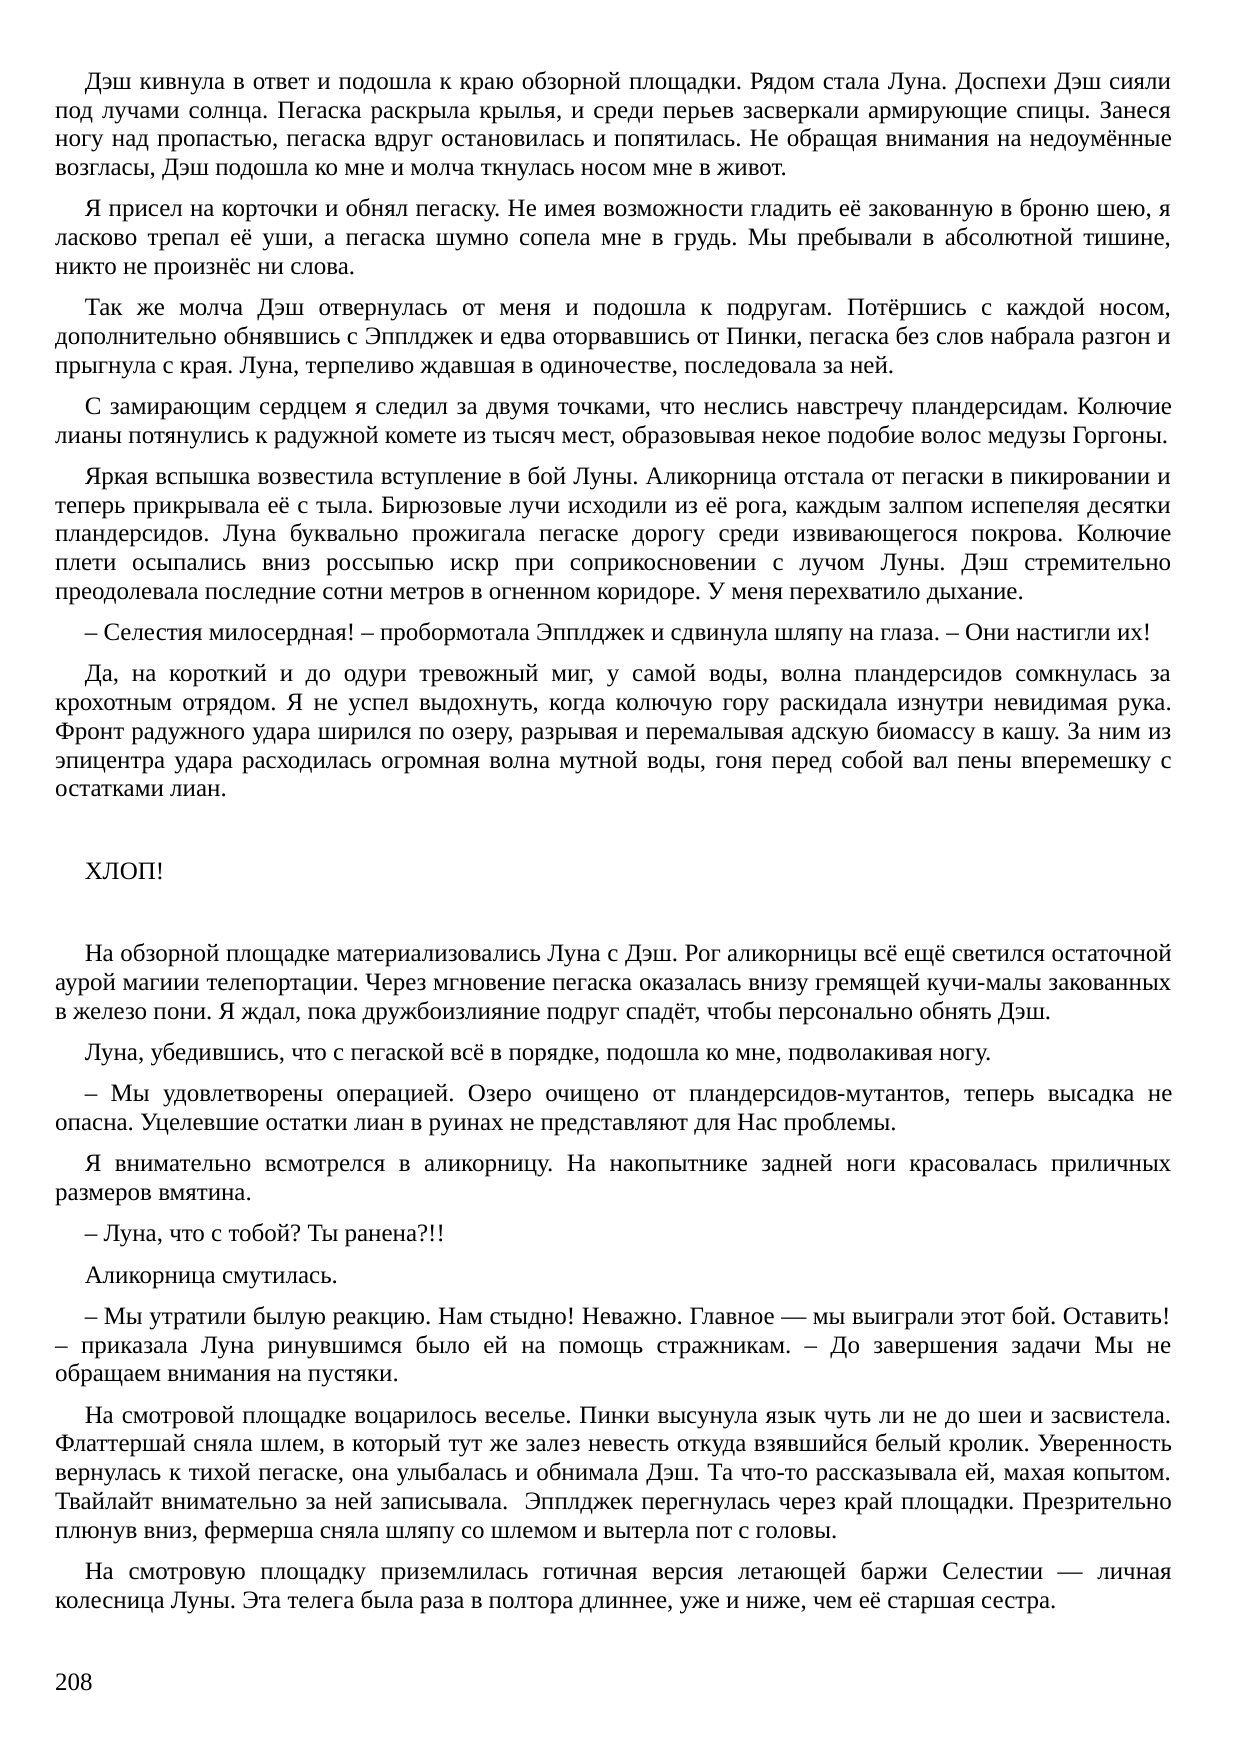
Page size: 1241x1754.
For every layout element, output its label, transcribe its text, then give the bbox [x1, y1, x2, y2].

text На обзорной площадке материализовались Луна с Дэш. Рог аликорницы всё ещё светился остаточной аурой магиии телепортации. Через мгновение пегаска оказалась внизу гремящей кучи-малы закованных в железо пони. Я ждал, пока дружбоизлияние подруг спадёт, чтобы персонально обнять Дэш. [55, 938, 1173, 1025]
text С замирающим сердцем я следил за двумя точками, что неслись навстречу пландерсидам. Колючие лианы потянулись к радужной комете из тысяч мест, образовывая некое подобие волос медузы Горгоны. [55, 391, 1173, 448]
text Да, на короткий и до одури тревожный миг, у самой воды, волна пландерсидов сомкнулась за крохотным отрядом. Я не успел выдохнуть, когда колючую гору раскидала изнутри невидимая рука. Фронт радужного удара ширился по озеру, разрывая и перемалывая адскую биомассу в кашу. За ним из эпицентра удара расходилась огромная волна мутной воды, гоня перед собой вал пены вперемешку с остатками лиан. [55, 658, 1173, 802]
text Я внимательно всмотрелся в аликорницу. На накопытнике задней ноги красовалась приличных размеров вмятина. [55, 1148, 1173, 1206]
text – Мы удовлетворены операцией. Озеро очищено от пландерсидов-мутантов, теперь высадка не опасна. Уцелевшие остатки лиан в руинах не представляют для Нас проблемы. [55, 1078, 1173, 1136]
text Аликорница смутилась. [55, 1260, 1173, 1288]
text ХЛОП! [55, 856, 1173, 885]
text Я присел на корточки и обнял пегаску. Не имея возможности гладить её закованную в броню шею, я ласково трепал её уши, а пегаска шумно сопела мне в грудь. Мы пребывали в абсолютной тишине, никто не произнёс ни слова. [55, 193, 1173, 280]
text – Луна, что с тобой? Ты ранена?!! [55, 1218, 1173, 1247]
text Так же молча Дэш отвернулась от меня и подошла к подругам. Потёршись с каждой носом, дополнительно обнявшись с Эпплджек и едва оторвавшись от Пинки, пегаска без слов набрала разгон и прыгнула с края. Луна, терпеливо ждавшая в одиночестве, последовала за ней. [55, 292, 1173, 378]
text Яркая вспышка возвестила вступление в бой Луны. Аликорница отстала от пегаски в пикировании и теперь прикрывала её с тыла. Бирюзовые лучи исходили из её рога, каждым залпом испепеляя десятки пландерсидов. Луна буквально прожигала пегаске дорогу среди извивающегося покрова. Колючие плети осыпались вниз россыпью искр при соприкосновении с лучом Луны. Дэш стремительно преодолевала последние сотни метров в огненном коридоре. У меня перехватило дыхание. [55, 461, 1173, 605]
text Дэш кивнула в ответ и подошла к краю обзорной площадки. Рядом стала Луна. Доспехи Дэш сияли под лучами солнца. Пегаска раскрыла крылья, и среди перьев засверкали армирующие спицы. Занеся ногу над пропастью, пегаска вдруг остановилась и попятилась. Не обращая внимания на недоумённые возгласы, Дэш подошла ко мне и молча ткнулась носом мне в живот. [55, 66, 1173, 181]
text – Селестия милосердная! – пробормотала Эпплджек и сдвинула шляпу на глаза. – Они настигли их! [55, 617, 1173, 646]
text Луна, убедившись, что с пегаской всё в порядке, подошла ко мне, подволакивая ногу. [55, 1037, 1173, 1066]
text На смотровой площадке воцарилось веселье. Пинки высунула язык чуть ли не до шеи и засвистела. Флаттершай сняла шлем, в который тут же залез невесть откуда взявшийся белый кролик. Уверенность вернулась к тихой пегаске, она улыбалась и обнимала Дэш. Та что-то рассказывала ей, махая копытом. Твайлайт внимательно за ней записывала. Эпплджек перегнулась через край площадки. Презрительно плюнув вниз, фермерша сняла шляпу со шлемом и вытерла пот с головы. [55, 1400, 1173, 1543]
text – Мы утратили былую реакцию. Нам стыдно! Неважно. Главное — мы выиграли этот бой. Оставить! – приказала Луна ринувшимся было ей на помощь стражникам. – До завершения задачи Мы не обращаем внимания на пустяки. [55, 1301, 1173, 1387]
text На смотровую площадку приземлилась готичная версия летающей баржи Селестии — личная колесница Луны. Эта телега была раза в полтора длиннее, уже и ниже, чем её старшая сестра. [55, 1556, 1173, 1613]
